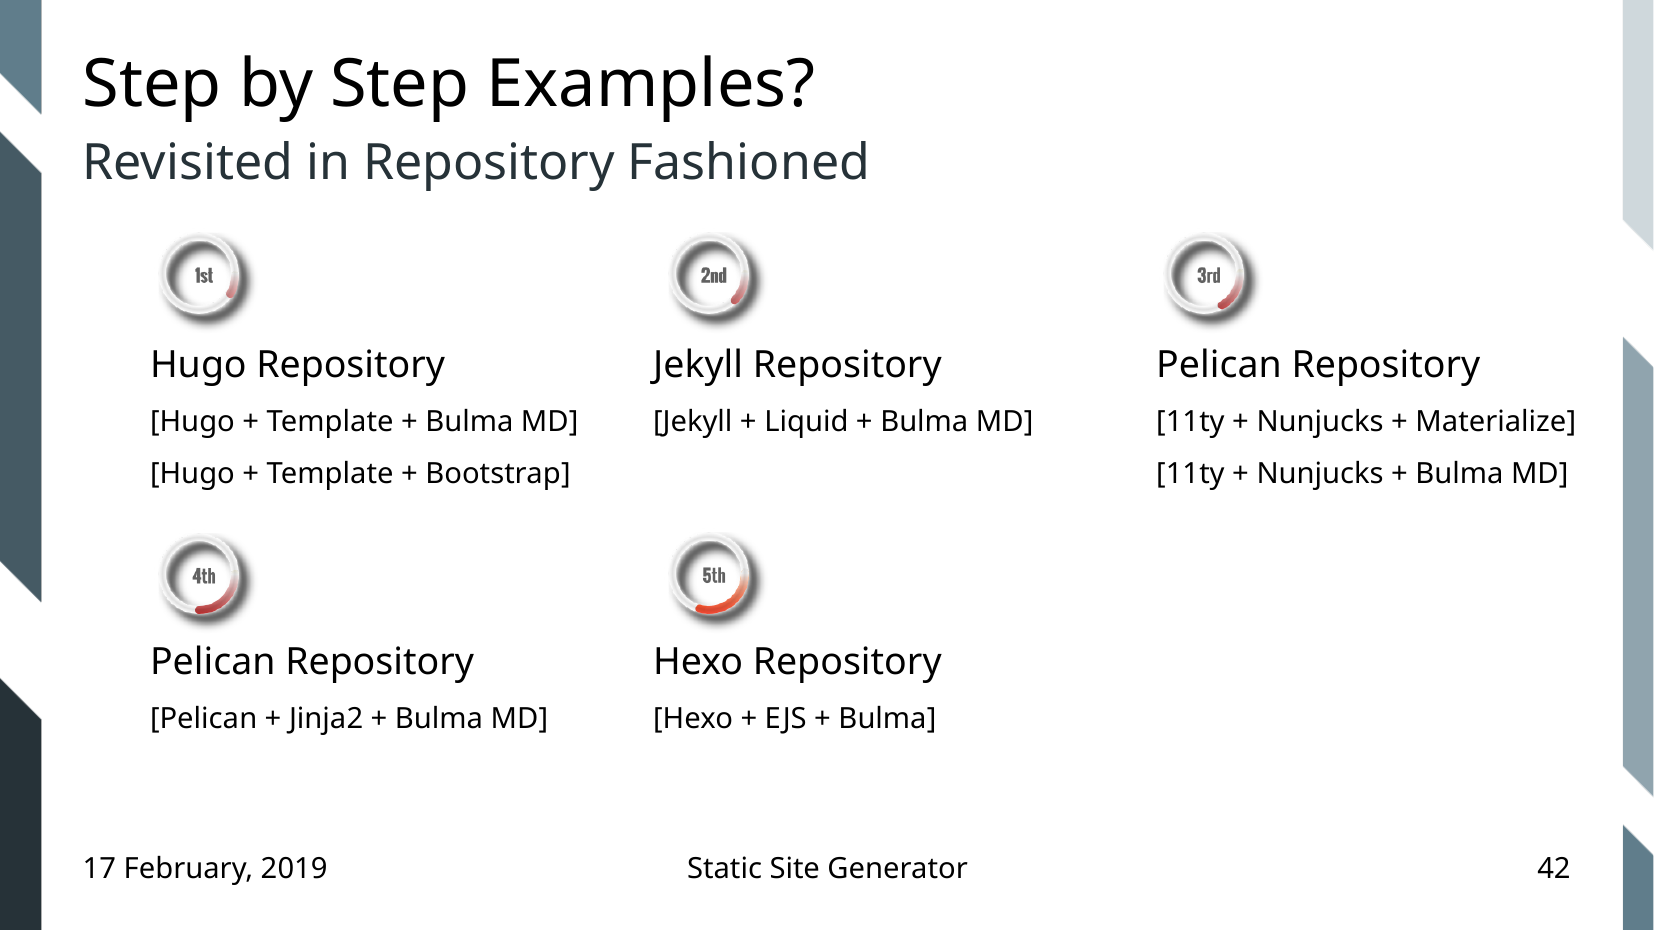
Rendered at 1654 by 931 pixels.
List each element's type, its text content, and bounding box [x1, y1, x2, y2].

list Hugo Repository [Hugo + Template + Bulma MD] [Hugo + Template + Bootstrap] [150, 337, 630, 595]
picture [0, 0, 1654, 930]
list Hexo Repository [Hexo + EJS + Bulma] [653, 634, 1133, 892]
list Pelican Repository [11ty + Nunjucks + Materialize] [11ty + Nunjucks + Bulma MD] [1156, 337, 1636, 736]
list Jekyll Repository [Jekyll + Liquid + Bulma MD] [653, 337, 1133, 595]
list Pelican Repository [Pelican + Jinja2 + Bulma MD] [150, 634, 630, 892]
title Step by Step Examples? Revisited in Repository Fashioned [82, 37, 1571, 193]
